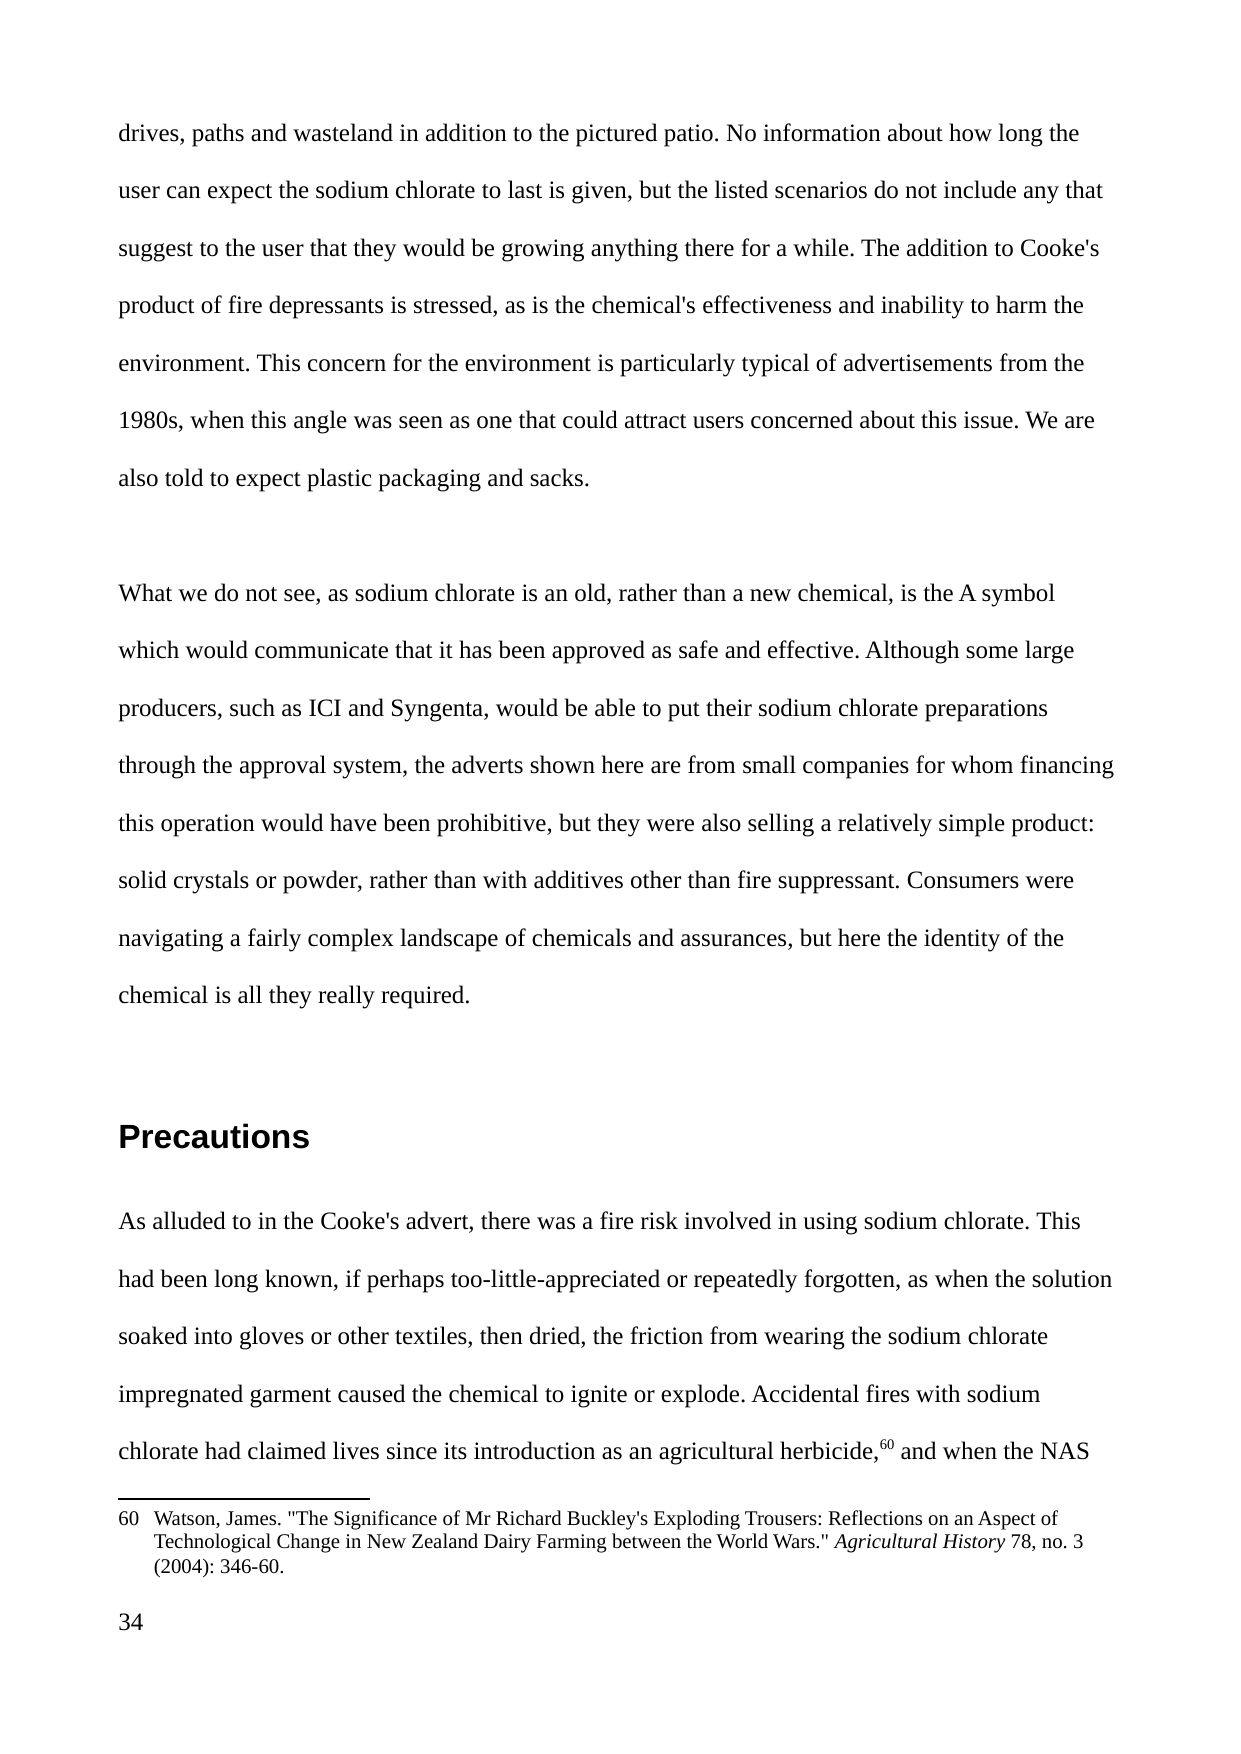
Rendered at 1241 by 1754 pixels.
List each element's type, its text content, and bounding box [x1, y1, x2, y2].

text As alluded to in the Cooke's advert, there was a fire risk involved in using sodium chlorate. This had been long known, if perhaps too-little-appreciated or repeatedly forgotten, as when the solution soaked into gloves or other textiles, then dried, the friction from wearing the sodium chlorate impregnated garment caused the chemical to ignite or explode. Accidental fires with sodium chlorate had claimed lives since its introduction as an agricultural herbicide, and when the NAS [118, 1206, 1122, 1465]
text What we do not see, as sodium chlorate is an old, rather than a new chemical, is the A symbol which would communicate that it has been approved as safe and effective. Although some large producers, such as ICI and Syngenta, would be able to put their sodium chlorate preparations through the approval system, the adverts shown here are from small companies for whom financing this operation would have been prohibitive, but they were also selling a relatively simple product: solid crystals or powder, rather than with additives other than fire suppressant. Consumers were navigating a fairly complex landscape of chemicals and assurances, but here the identity of the chemical is all they really required. [118, 578, 1122, 1009]
text Watson, James. "The Significance of Mr Richard Buckley's Exploding Trousers: Reflections on an Aspect of Technological Change in New Zealand Dairy Farming between the World Wars." Agricultural History 78, no. 3 (2004): 346-60. [118, 1505, 1122, 1578]
text drives, paths and wasteland in addition to the pictured patio. No information about how long the user can expect the sodium chlorate to last is given, but the listed scenarios do not include any that suggest to the user that they would be growing anything there for a while. The addition to Cooke's product of fire depressants is stressed, as is the chemical's effectiveness and inability to harm the environment. This concern for the environment is particularly typical of advertisements from the 1980s, when this angle was seen as one that could attract users concerned about this issue. We are also told to expect plastic packaging and sacks. [118, 118, 1122, 492]
subtitle Precautions [118, 1116, 1122, 1155]
